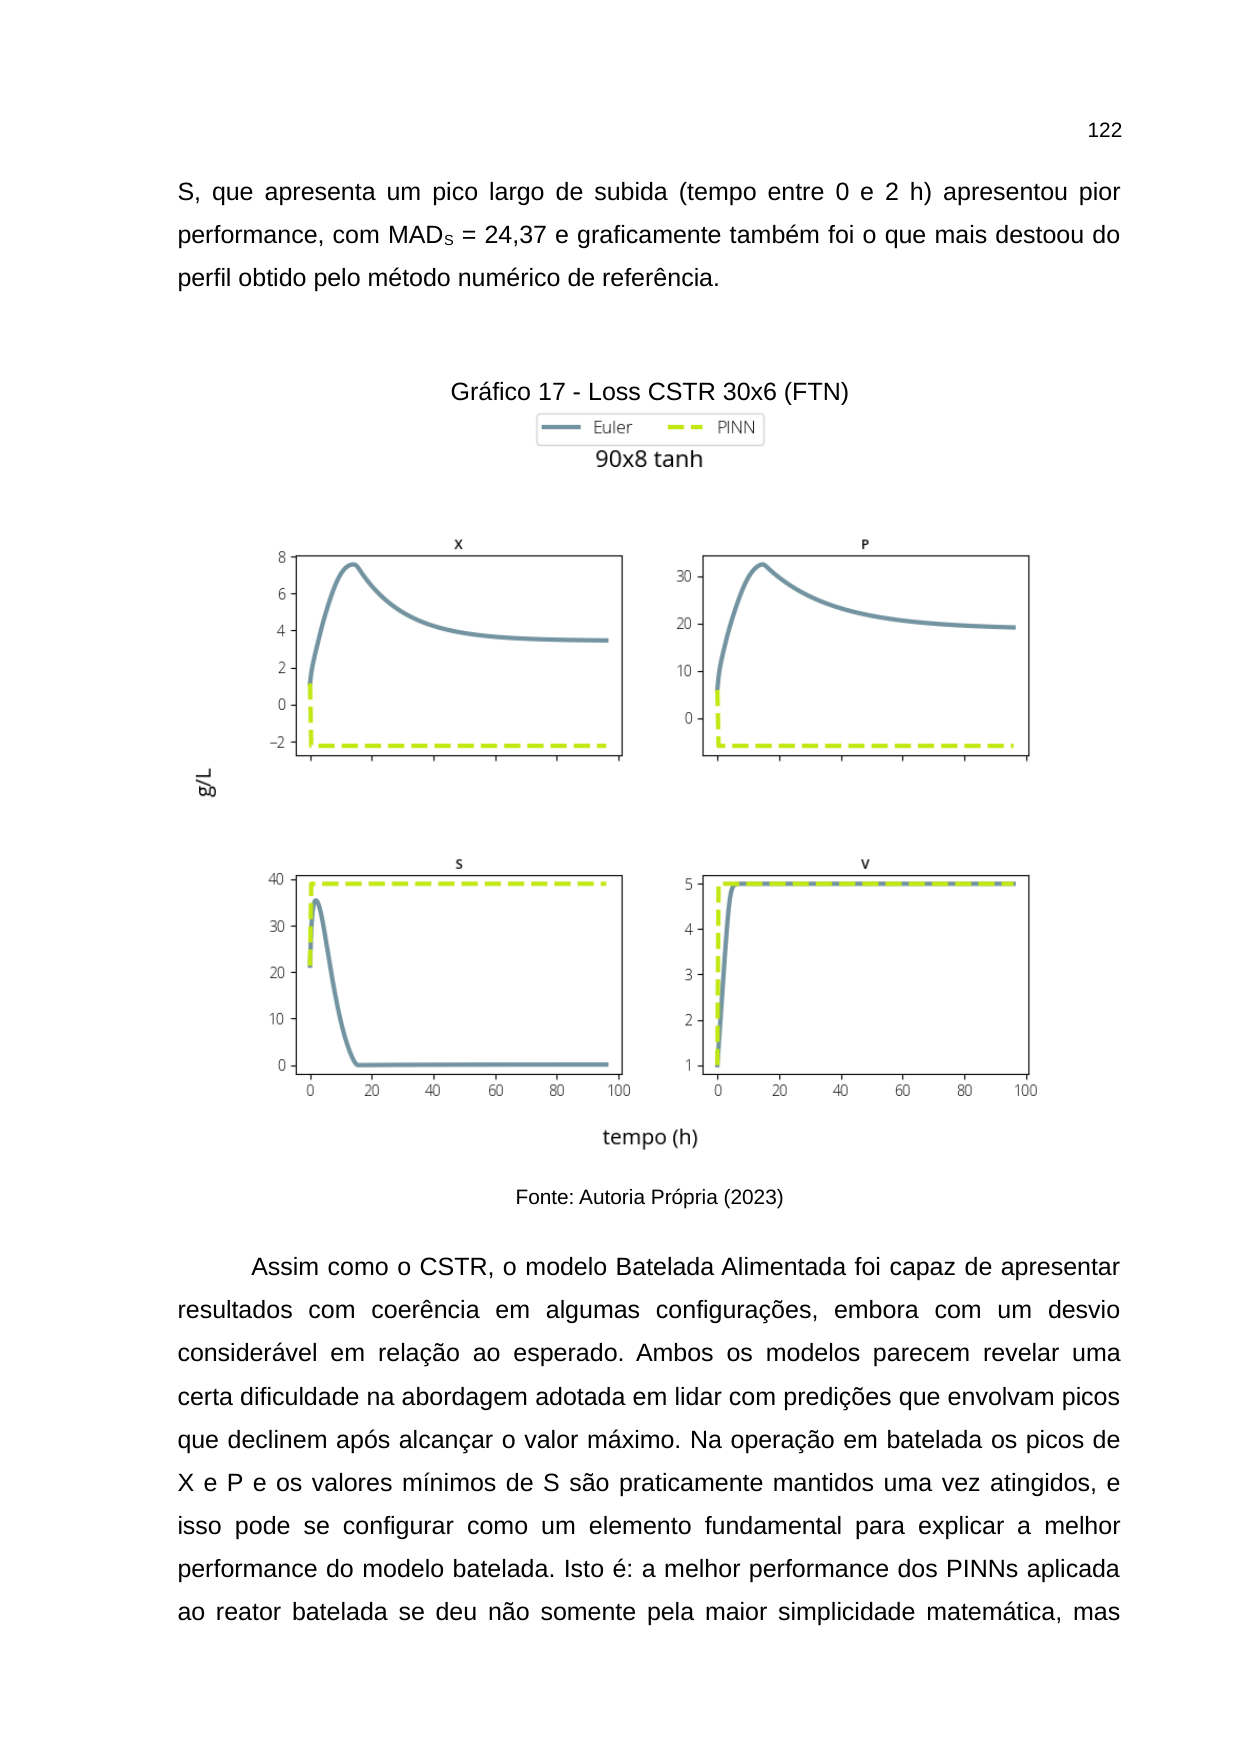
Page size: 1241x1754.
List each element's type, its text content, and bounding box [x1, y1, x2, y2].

text S, que apresenta um pico largo de subida (tempo entre 0 e 2 h) apresentou pior performance, com MADS = 24,37 e graficamente também foi o que mais destoou do perfil obtido pelo método numérico de referência. [177, 177, 1122, 292]
text Gráfico 17 - Loss CSTR 30x6 (FTN) [177, 377, 1122, 405]
text Assim como o CSTR, o modelo Batelada Alimentada foi capaz de apresentar resultados com coerência em algumas configurações, embora com um desvio considerável em relação ao esperado. Ambos os modelos parecem revelar uma certa dificuldade na abordagem adotada em lidar com predições que envolvam picos que declinem após alcançar o valor máximo. Na operação em batelada os picos de X e P e os valores mínimos de S são praticamente mantidos uma vez atingidos, e isso pode se configurar como um elemento fundamental para explicar a melhor performance do modelo batelada. Isto é: a melhor performance dos PINNs aplicada ao reator batelada se deu não somente pela maior simplicidade matemática, mas [177, 1252, 1122, 1626]
picture [177, 405, 1123, 1157]
text Fonte: Autoria Própria (2023) [177, 1185, 1122, 1209]
